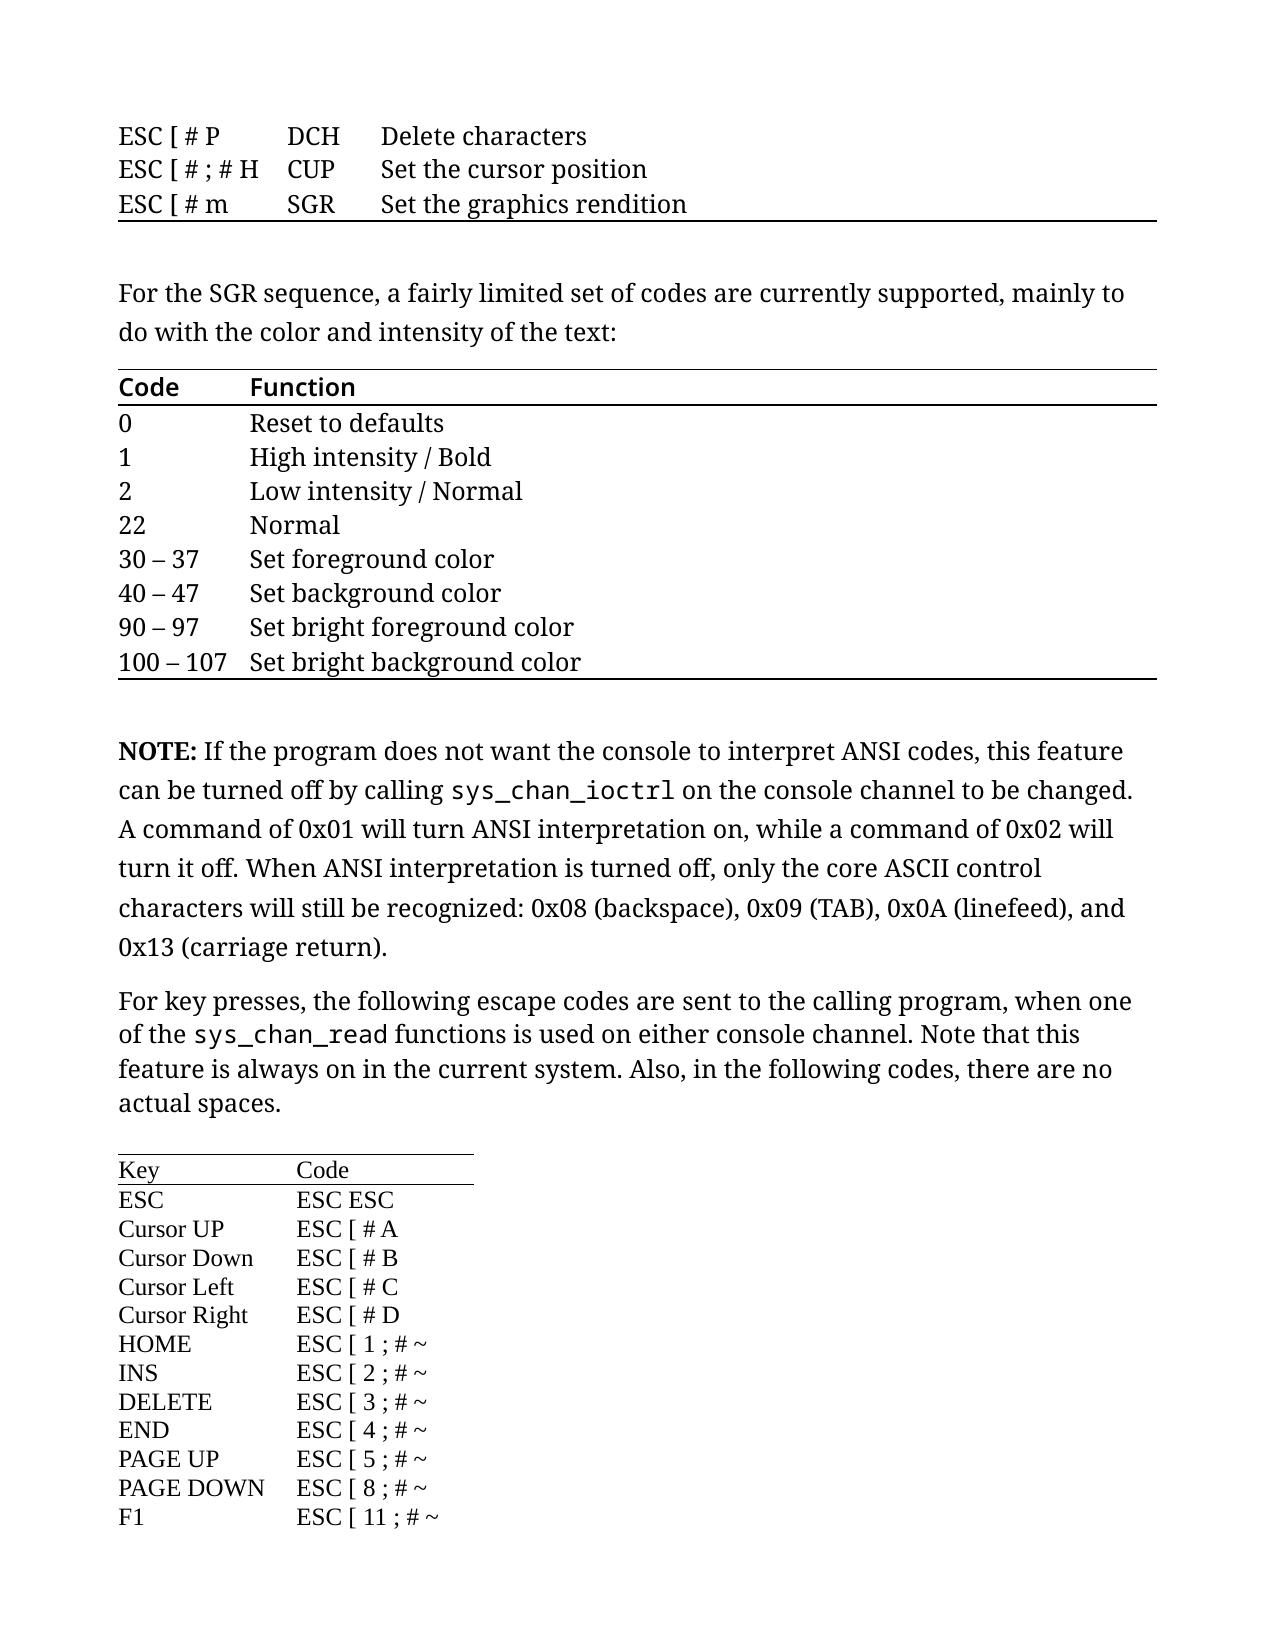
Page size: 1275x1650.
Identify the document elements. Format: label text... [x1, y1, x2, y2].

table_cell ESC [ # C [296, 1272, 474, 1300]
table_cell DCH [287, 118, 381, 152]
table_cell 90 – 97 [118, 610, 249, 644]
table_cell Set background color [249, 576, 1157, 610]
table_header Key [118, 1155, 296, 1184]
table_cell 1 [118, 440, 249, 474]
table_cell Reset to defaults [249, 406, 1157, 440]
table_cell High intensity / Bold [249, 440, 1157, 474]
table_cell ESC [ 5 ; # ~ [296, 1444, 474, 1473]
table_cell 40 – 47 [118, 576, 249, 610]
table_header Code [296, 1155, 474, 1184]
table_cell PAGE DOWN [118, 1473, 296, 1502]
table_cell 30 – 37 [118, 542, 249, 576]
table_cell ESC [ # B [296, 1243, 474, 1272]
table_cell 22 [118, 508, 249, 542]
table_cell INS [118, 1358, 296, 1387]
table_cell ESC [ 4 ; # ~ [296, 1415, 474, 1444]
table_cell ESC [ # D [296, 1300, 474, 1329]
table_cell CUP [287, 152, 381, 186]
table_cell 0 [118, 406, 249, 440]
table_cell Set bright background color [249, 644, 1157, 678]
table_cell END [118, 1415, 296, 1444]
table_cell ESC [ 8 ; # ~ [296, 1473, 474, 1502]
table_cell F1 [118, 1502, 296, 1530]
table_cell Set the cursor position [381, 152, 1157, 186]
table_cell Cursor Right [118, 1300, 296, 1329]
table_header Code [118, 370, 249, 404]
table_cell SGR [287, 186, 381, 220]
table_cell Cursor Down [118, 1243, 296, 1272]
table_cell Set bright foreground color [249, 610, 1157, 644]
text For key presses, the following escape codes are sent to the calling program, when one of the sys_chan_read functions is used on either console channel. Note that this feature is always on in the current system. Also, in the following codes, there are no actual spaces. [118, 983, 1157, 1119]
table_header Function [249, 370, 1157, 404]
table_cell HOME [118, 1329, 296, 1358]
text NOTE: If the program does not want the console to interpret ANSI codes, this feature can be turned off by calling sys_chan_ioctrl on the console channel to be changed. A command of 0x01 will turn ANSI interpretation on, while a command of 0x02 will turn it off. When ANSI interpretation is turned off, only the core ASCII control characters will still be recognized: 0x08 (backspace), 0x09 (TAB), 0x0A (linefeed), and 0x13 (carriage return). [118, 733, 1157, 963]
table_cell Normal [249, 508, 1157, 542]
table_cell Set the graphics rendition [381, 186, 1157, 220]
table_cell ESC [ 2 ; # ~ [296, 1358, 474, 1387]
table_cell Cursor UP [118, 1214, 296, 1243]
table_cell ESC [ 11 ; # ~ [296, 1502, 474, 1530]
table_cell ESC [118, 1185, 296, 1214]
table_cell Cursor Left [118, 1272, 296, 1300]
table_cell PAGE UP [118, 1444, 296, 1473]
table_cell ESC [ # ; # H [118, 152, 287, 186]
table_cell ESC [ # m [118, 186, 287, 220]
table_cell ESC [ 1 ; # ~ [296, 1329, 474, 1358]
table_cell DELETE [118, 1387, 296, 1415]
text For the SGR sequence, a fairly limited set of codes are currently supported, mainly to do with the color and intensity of the text: [118, 276, 1157, 349]
table_cell Set foreground color [249, 542, 1157, 576]
table_cell ESC [ # A [296, 1214, 474, 1243]
table_cell Low intensity / Normal [249, 474, 1157, 508]
table_cell Delete characters [381, 118, 1157, 152]
table_cell 2 [118, 474, 249, 508]
table_cell 100 – 107 [118, 644, 249, 678]
table_cell ESC [ # P [118, 118, 287, 152]
table_cell ESC ESC [296, 1185, 474, 1214]
table_cell ESC [ 3 ; # ~ [296, 1387, 474, 1415]
